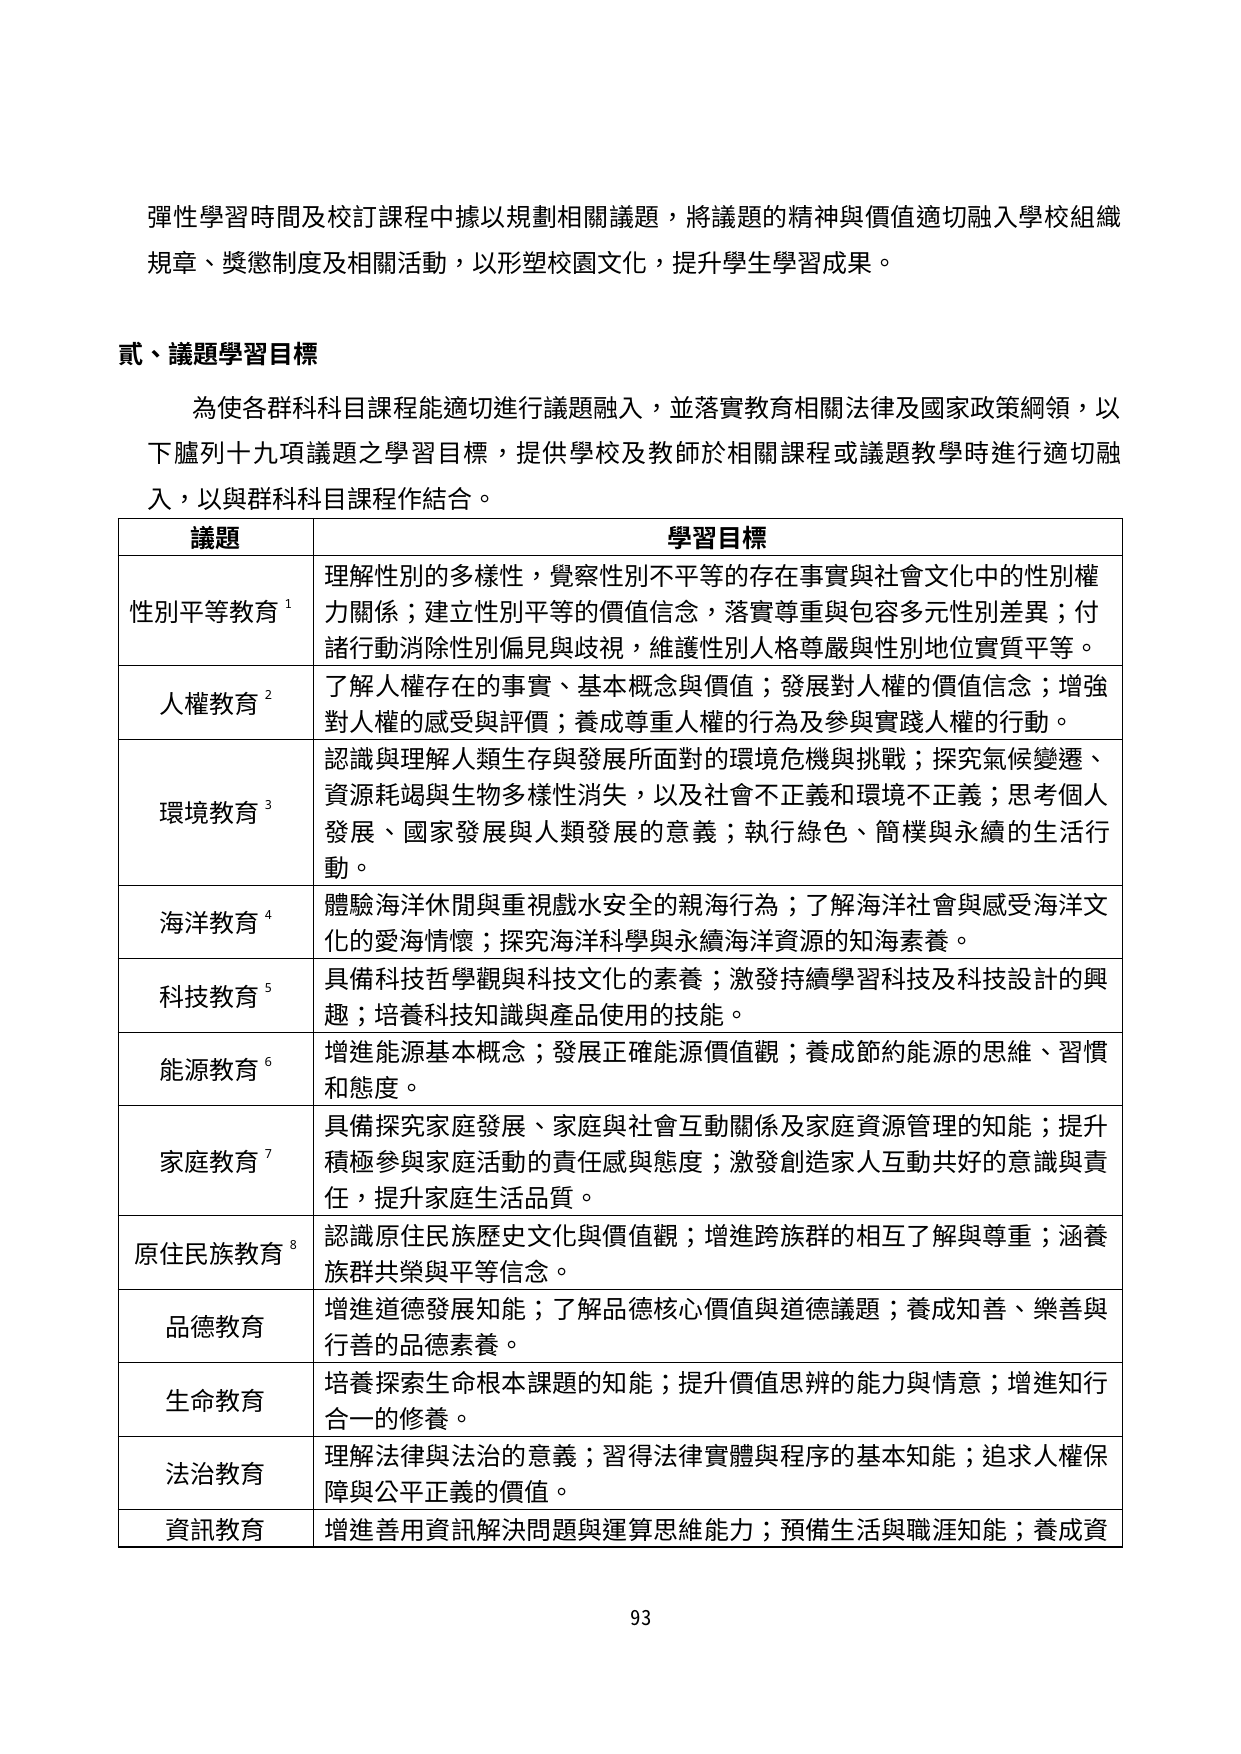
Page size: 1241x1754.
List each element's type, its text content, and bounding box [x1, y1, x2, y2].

table_cell 增進能源基本概念；發展正確能源價值觀；養成節約能源的思維、習慣和態度。 [314, 1033, 1122, 1105]
table_header 學習目標 [314, 519, 1122, 555]
table_cell 認識原住民族歷史文化與價值觀；增進跨族群的相互了解與尊重；涵養族群共榮與平等信念。 [314, 1216, 1122, 1288]
table_cell 了解人權存在的事實、基本概念與價值；發展對人權的價值信念；增強對人權的感受與評價；養成尊重人權的行為及參與實踐人權的行動。 [314, 666, 1122, 738]
table_cell 增進善用資訊解決問題與運算思維能力；預備生活與職涯知能；養成資 [314, 1510, 1122, 1546]
table_cell 培養探索生命根本課題的知能；提升價值思辨的能力與情意；增進知行合一的修養。 [314, 1363, 1122, 1436]
table_cell 科技教育5 [119, 959, 313, 1032]
table_cell 人權教育2 [119, 666, 313, 738]
table_cell 原住民族教育8 [119, 1216, 313, 1288]
text 彈性學習時間及校訂課程中據以規劃相關議題，將議題的精神與價值適切融入學校組織規章、獎懲制度及相關活動，以形塑校園文化，提升學生學習成果。 [148, 189, 1122, 281]
table_cell 家庭教育7 [119, 1106, 313, 1215]
table_cell 法治教育 [119, 1437, 313, 1509]
table_cell 具備探究家庭發展、家庭與社會互動關係及家庭資源管理的知能；提升積極參與家庭活動的責任感與態度；激發創造家人互動共好的意識與責任，提升家庭生活品質。 [314, 1106, 1122, 1215]
table_cell 理解性別的多樣性，覺察性別不平等的存在事實與社會文化中的性別權力關係；建立性別平等的價值信念，落實尊重與包容多元性別差異；付諸行動消除性別偏見與歧視，維護性別人格尊嚴與性別地位實質平等。 [314, 556, 1122, 665]
text 為使各群科科目課程能適切進行議題融入，並落實教育相關法律及國家政策綱領，以下臚列十九項議題之學習目標，提供學校及教師於相關課程或議題教學時進行適切融入，以與群科科目課程作結合。 [148, 380, 1122, 518]
table_cell 認識與理解人類生存與發展所面對的環境危機與挑戰；探究氣候變遷、資源耗竭與生物多樣性消失，以及社會不正義和環境不正義；思考個人發展、國家發展與人類發展的意義；執行綠色、簡樸與永續的生活行動。 [314, 740, 1122, 884]
table_cell 增進道德發展知能；了解品德核心價值與道德議題；養成知善、樂善與行善的品德素養。 [314, 1290, 1122, 1362]
table_cell 海洋教育4 [119, 886, 313, 958]
table_cell 生命教育 [119, 1363, 313, 1436]
table_cell 能源教育6 [119, 1033, 313, 1105]
table_header 議題 [119, 519, 313, 555]
table_cell 體驗海洋休閒與重視戲水安全的親海行為；了解海洋社會與感受海洋文化的愛海情懷；探究海洋科學與永續海洋資源的知海素養。 [314, 886, 1122, 958]
table_cell 品德教育 [119, 1290, 313, 1362]
table_cell 理解法律與法治的意義；習得法律實體與程序的基本知能；追求人權保障與公平正義的價值。 [314, 1437, 1122, 1509]
table_cell 具備科技哲學觀與科技文化的素養；激發持續學習科技及科技設計的興趣；培養科技知識與產品使用的技能。 [314, 959, 1122, 1032]
table_cell 環境教育3 [119, 740, 313, 884]
text 貳、議題學習目標 [118, 327, 1122, 373]
table_cell 性別平等教育1 [119, 556, 313, 665]
table_cell 資訊教育 [119, 1510, 313, 1546]
